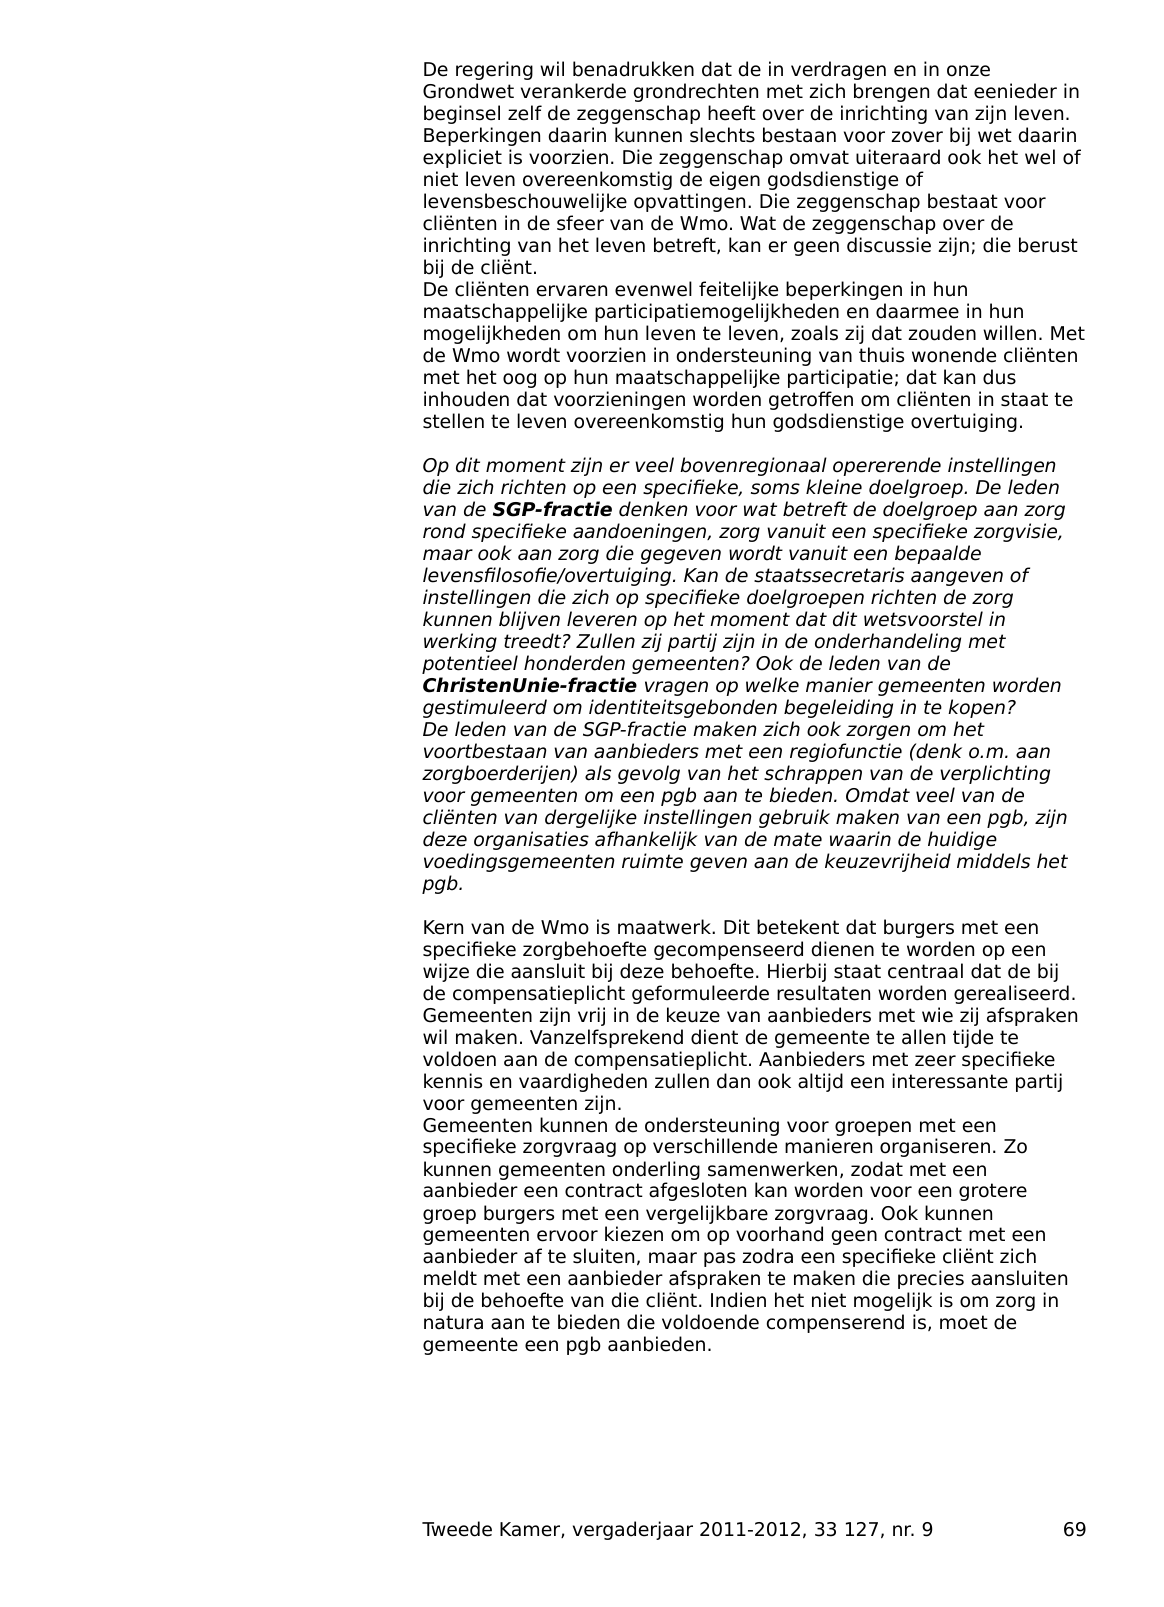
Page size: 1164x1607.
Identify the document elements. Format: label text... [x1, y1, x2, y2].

text De cliënten ervaren evenwel feitelijke beperkingen in hun maatschappelijke participatiemogelijkheden en daarmee in hun mogelijkheden om hun leven te leven, zoals zij dat zouden willen. Met de Wmo wordt voorzien in ondersteuning van thuis wonende cliënten met het oog op hun maatschappelijke participatie; dat kan dus inhouden dat voorzieningen worden getroffen om cliënten in staat te stellen te leven overeenkomstig hun godsdienstige overtuiging. [422, 279, 1087, 433]
text Op dit moment zijn er veel bovenregionaal opererende instellingen die zich richten op een specifieke, soms kleine doelgroep. De leden van de SGP-fractie denken voor wat betreft de doelgroep aan zorg rond specifieke aandoeningen, zorg vanuit een specifieke zorgvisie, maar ook aan zorg die gegeven wordt vanuit een bepaalde levensfilosofie/overtuiging. Kan de staatssecretaris aangeven of instellingen die zich op specifieke doelgroepen richten de zorg kunnen blijven leveren op het moment dat dit wetsvoorstel in werking treedt? Zullen zij partij zijn in de onderhandeling met potentieel honderden gemeenten? Ook de leden van de ChristenUnie-fractie vragen op welke manier gemeenten worden gestimuleerd om identiteitsgebonden begeleiding in te kopen? [422, 455, 1087, 719]
text De leden van de SGP-fractie maken zich ook zorgen om het voortbestaan van aanbieders met een regiofunctie (denk o.m. aan zorgboerderijen) als gevolg van het schrappen van de verplichting voor gemeenten om een pgb aan te bieden. Omdat veel van de cliënten van dergelijke instellingen gebruik maken van een pgb, zijn deze organisaties afhankelijk van de mate waarin de huidige voedingsgemeenten ruimte geven aan de keuzevrijheid middels het pgb. [422, 719, 1087, 894]
text Gemeenten kunnen de ondersteuning voor groepen met een specifieke zorgvraag op verschillende manieren organiseren. Zo kunnen gemeenten onderling samenwerken, zodat met een aanbieder een contract afgesloten kan worden voor een grotere groep burgers met een vergelijkbare zorgvraag. Ook kunnen gemeenten ervoor kiezen om op voorhand geen contract met een aanbieder af te sluiten, maar pas zodra een specifieke cliënt zich meldt met een aanbieder afspraken te maken die precies aansluiten bij de behoefte van die cliënt. Indien het niet mogelijk is om zorg in natura aan te bieden die voldoende compenserend is, moet de gemeente een pgb aanbieden. [422, 1114, 1087, 1356]
text De regering wil benadrukken dat de in verdragen en in onze Grondwet verankerde grondrechten met zich brengen dat eenieder in beginsel zelf de zeggenschap heeft over de inrichting van zijn leven. Beperkingen daarin kunnen slechts bestaan voor zover bij wet daarin expliciet is voorzien. Die zeggenschap omvat uiteraard ook het wel of niet leven overeenkomstig de eigen godsdienstige of levensbeschouwelijke opvattingen. Die zeggenschap bestaat voor cliënten in de sfeer van de Wmo. Wat de zeggenschap over de inrichting van het leven betreft, kan er geen discussie zijn; die berust bij de cliënt. [422, 59, 1087, 279]
text Kern van de Wmo is maatwerk. Dit betekent dat burgers met een specifieke zorgbehoefte gecompenseerd dienen te worden op een wijze die aansluit bij deze behoefte. Hierbij staat centraal dat de bij de compensatieplicht geformuleerde resultaten worden gerealiseerd. Gemeenten zijn vrij in de keuze van aanbieders met wie zij afspraken wil maken. Vanzelfsprekend dient de gemeente te allen tijde te voldoen aan de compensatieplicht. Aanbieders met zeer specifieke kennis en vaardigheden zullen dan ook altijd een interessante partij voor gemeenten zijn. [422, 917, 1087, 1114]
